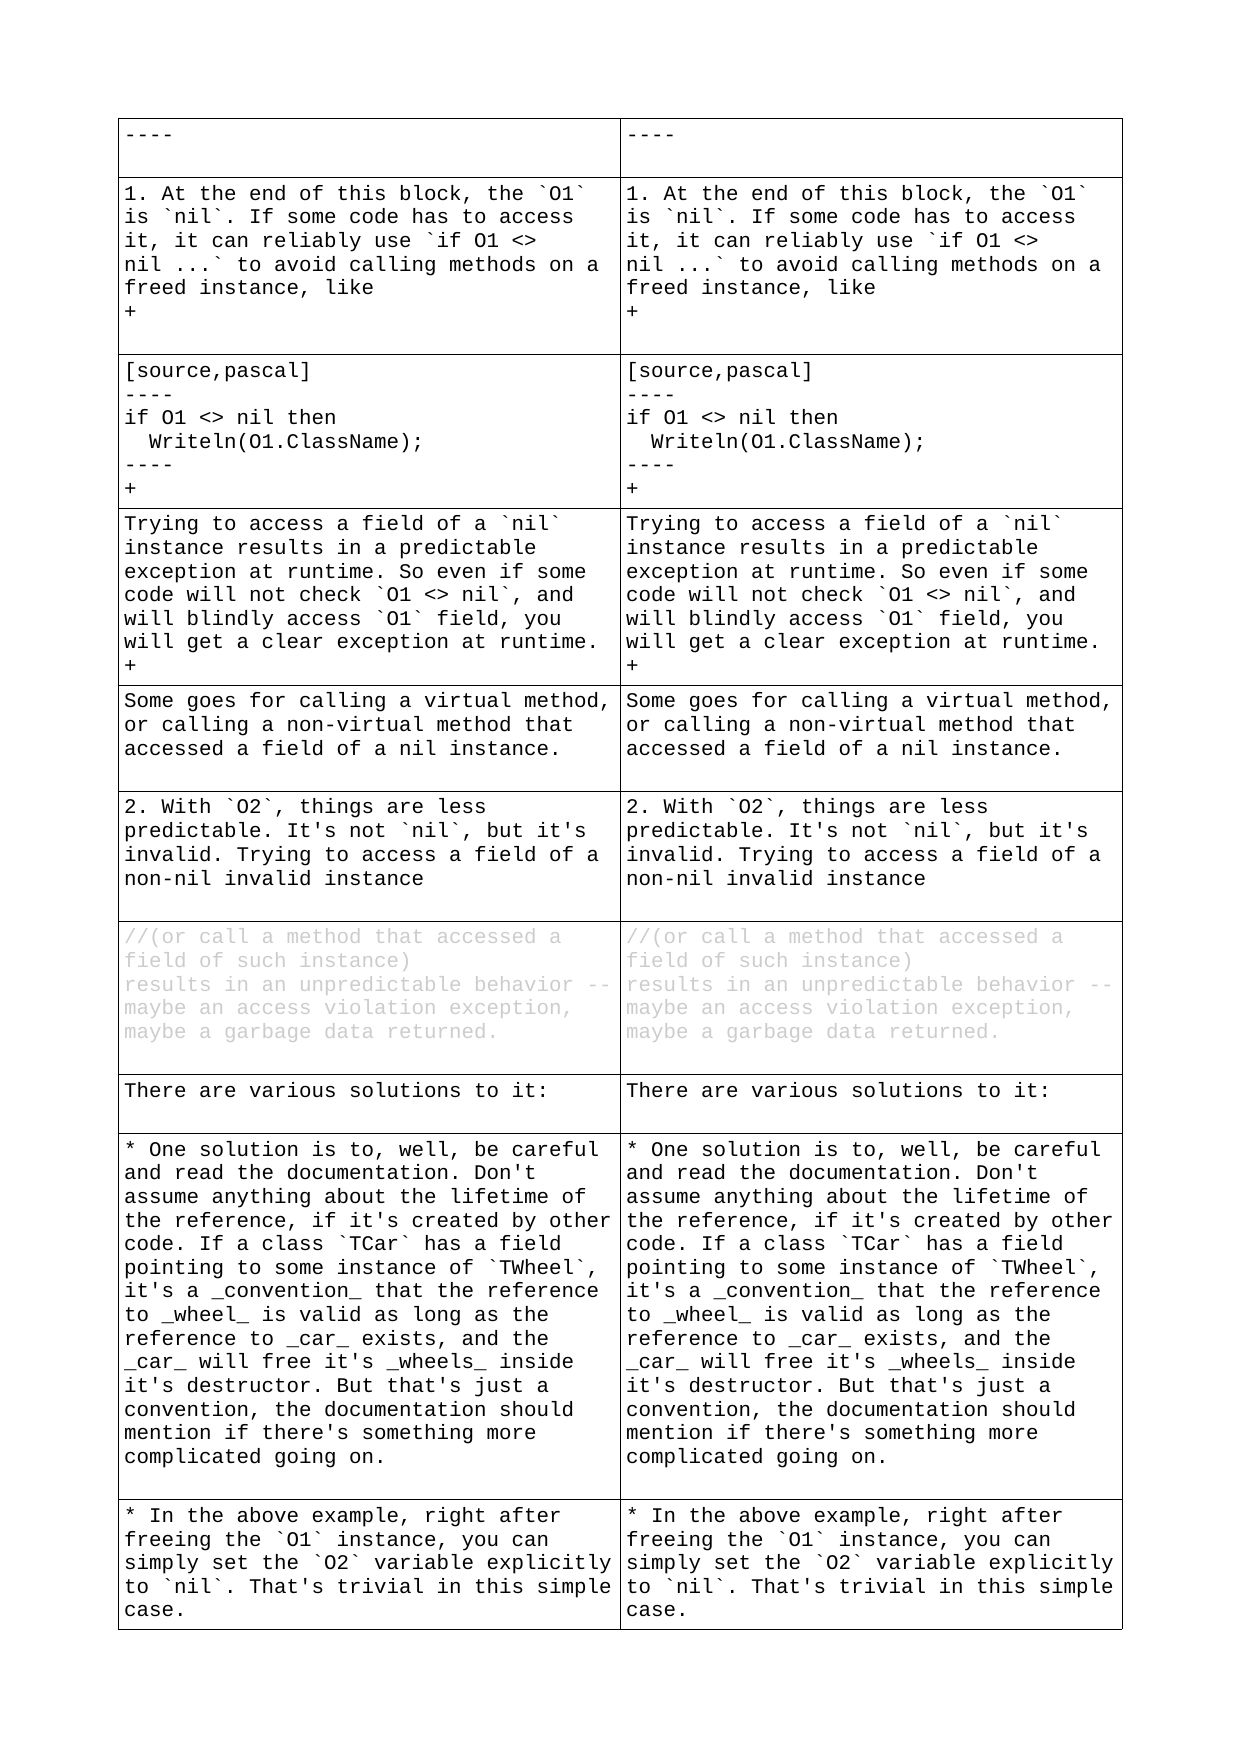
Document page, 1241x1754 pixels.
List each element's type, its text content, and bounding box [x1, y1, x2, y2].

table_cell * One solution is to, well, be careful and read the documentation. Don't assume anything about the lifetime of the reference, if it's created by other code. If a class `TCar` has a field pointing to some instance of `TWheel`, it's a _convention_ that the reference to _wheel_ is valid as long as the reference to _car_ exists, and the _car_ will free it's _wheels_ inside it's destructor. But that's just a convention, the documentation should mention if there's something more complicated going on. [119, 1134, 620, 1499]
table_cell [119, 119, 620, 177]
table_cell [source,pascal] ---- if O1 <> nil then Writeln(O1.ClassName); ---- + [119, 355, 620, 507]
table_cell Trying to access a field of a `nil` instance results in a predictable exception at runtime. So even if some code will not check `O1 <> nil`, and will blindly access `O1` field, you will get a clear exception at runtime. + [621, 509, 1122, 684]
table_cell * In the above example, right after freeing the `O1` instance, you can simply set the `O2` variable explicitly to `nil`. That's trivial in this simple case. [621, 1500, 1122, 1629]
table_cell Some goes for calling a virtual method, or calling a non-virtual method that accessed a field of a nil instance. [119, 686, 620, 791]
table_cell 2. With `O2`, things are less predictable. It's not `nil`, but it's invalid. Trying to access a field of a non-nil invalid instance [621, 792, 1122, 921]
table_cell There are various solutions to it: [119, 1075, 620, 1133]
table_cell Trying to access a field of a `nil` instance results in a predictable exception at runtime. So even if some code will not check `O1 <> nil`, and will blindly access `O1` field, you will get a clear exception at runtime. + [119, 509, 620, 684]
table_cell [source,pascal] ---- if O1 <> nil then Writeln(O1.ClassName); ---- + [621, 355, 1122, 507]
table_cell Some goes for calling a virtual method, or calling a non-virtual method that accessed a field of a nil instance. [621, 686, 1122, 791]
table_cell //(or call a method that accessed a field of such instance) results in an unpredictable behavior -- maybe an access violation exception, maybe a garbage data returned. [621, 922, 1122, 1074]
table_cell * In the above example, right after freeing the `O1` instance, you can simply set the `O2` variable explicitly to `nil`. That's trivial in this simple case. [119, 1500, 620, 1629]
table_cell //(or call a method that accessed a field of such instance) results in an unpredictable behavior -- maybe an access violation exception, maybe a garbage data returned. [119, 922, 620, 1074]
table_cell [621, 119, 1122, 177]
table_cell * One solution is to, well, be careful and read the documentation. Don't assume anything about the lifetime of the reference, if it's created by other code. If a class `TCar` has a field pointing to some instance of `TWheel`, it's a _convention_ that the reference to _wheel_ is valid as long as the reference to _car_ exists, and the _car_ will free it's _wheels_ inside it's destructor. But that's just a convention, the documentation should mention if there's something more complicated going on. [621, 1134, 1122, 1499]
table_cell There are various solutions to it: [621, 1075, 1122, 1133]
table_cell 1. At the end of this block, the `O1` is `nil`. If some code has to access it, it can reliably use `if O1 <> nil ...` to avoid calling methods on a freed instance, like + [119, 178, 620, 354]
table_cell 1. At the end of this block, the `O1` is `nil`. If some code has to access it, it can reliably use `if O1 <> nil ...` to avoid calling methods on a freed instance, like + [621, 178, 1122, 354]
table_cell 2. With `O2`, things are less predictable. It's not `nil`, but it's invalid. Trying to access a field of a non-nil invalid instance [119, 792, 620, 921]
